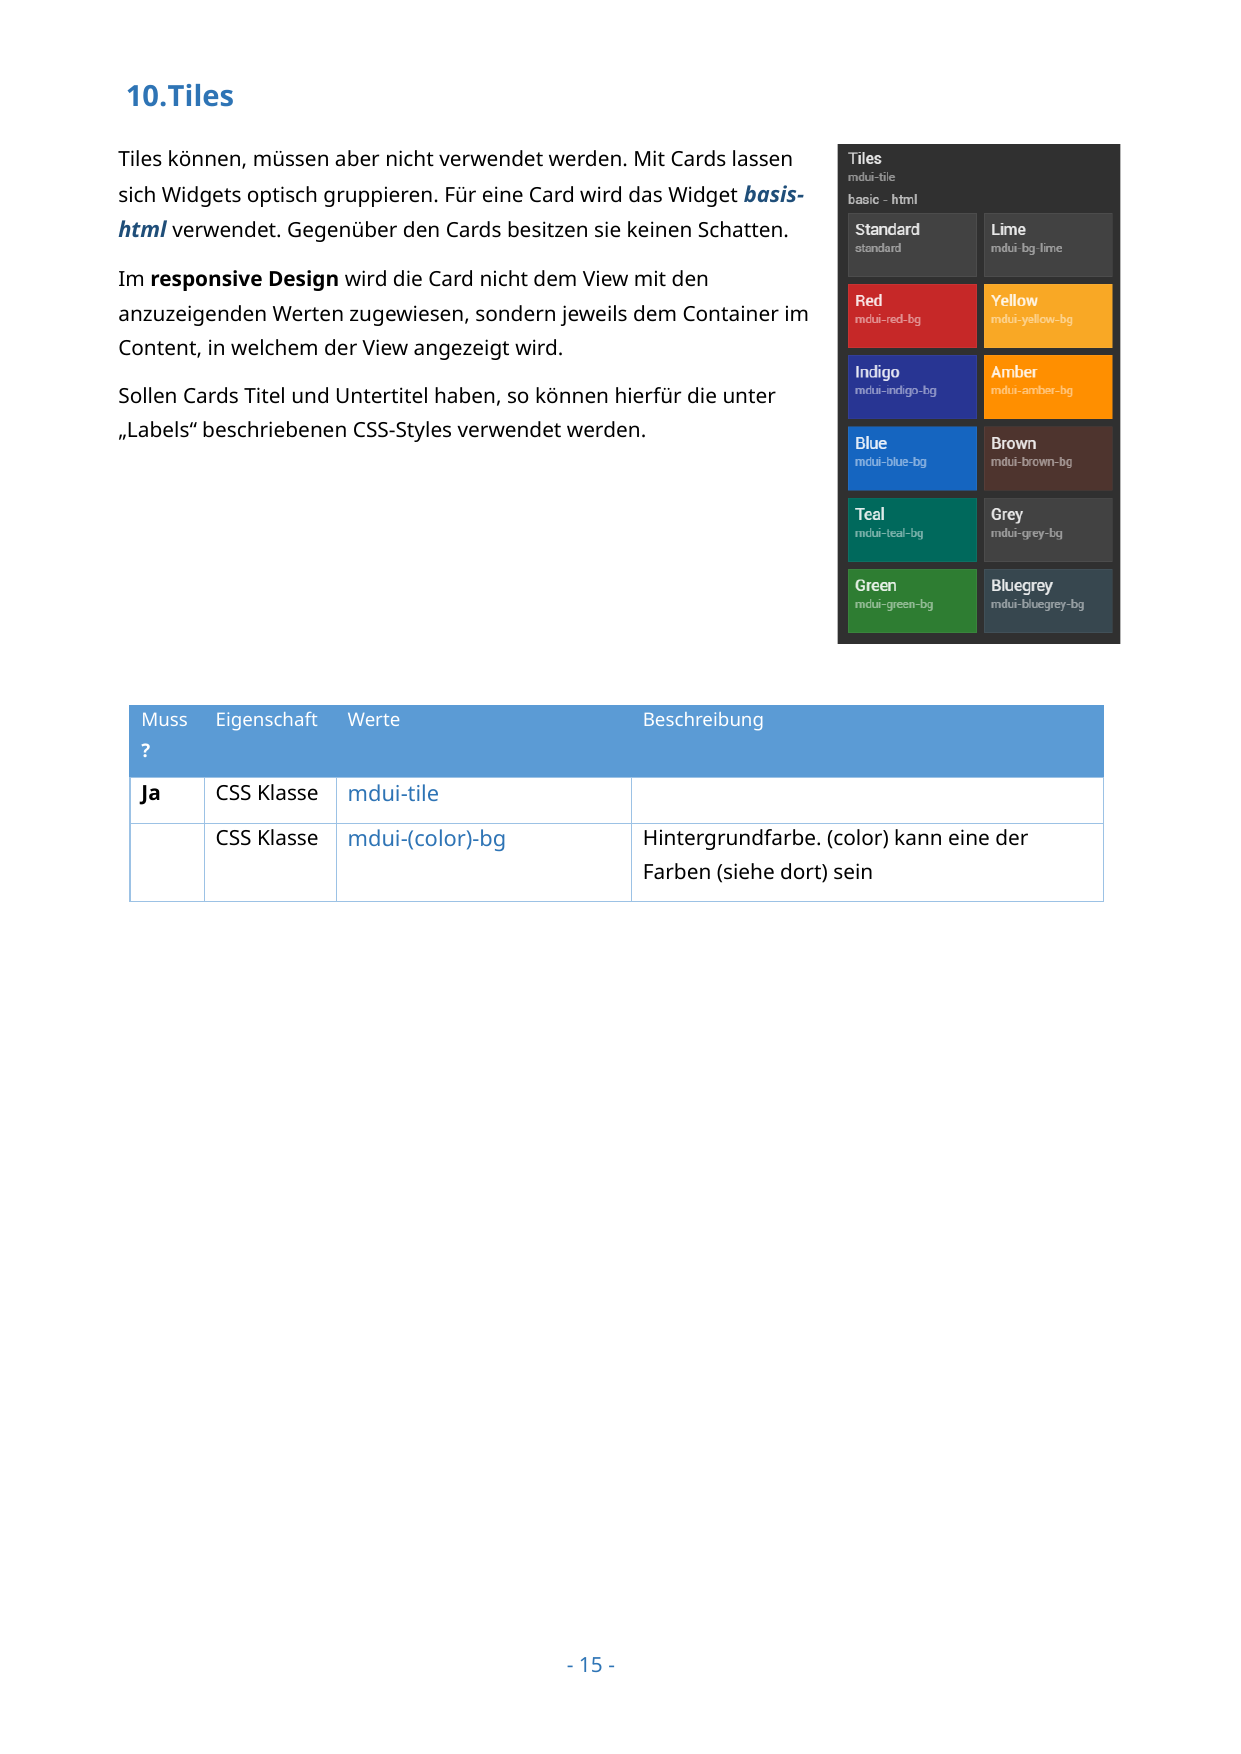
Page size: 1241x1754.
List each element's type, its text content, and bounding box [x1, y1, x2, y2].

table_header Beschreibung [631, 706, 1103, 777]
picture [837, 144, 1121, 644]
table_cell mdui-tile [337, 778, 631, 822]
table_cell CSS Klasse [205, 824, 336, 901]
table_cell [632, 778, 1103, 822]
table_header [832, 144, 1123, 657]
subtitle Tiles [118, 75, 1122, 115]
table_cell mdui-(color)-bg [337, 824, 631, 901]
table_cell Ja [131, 778, 204, 822]
table_header Eigenschaft [204, 706, 336, 777]
table_header Tiles können, müssen aber nicht verwendet werden. Mit Cards lassen sich Widgets optisch gruppieren. Für eine Card wird das Widget basis-html verwendet. Gegenüber den Cards besitzen sie keinen Schatten. Im responsive Design wird die Card nicht dem View mit den anzuzeigenden Werten zugewiesen, sondern jeweils dem Container im Content, in welchem der View angezeigt wird. Sollen Cards Titel und Untertitel haben, so können hierfür die unter „Labels“ beschriebenen CSS-Styles verwendet werden. [118, 144, 832, 657]
table_header Muss? [131, 706, 204, 777]
table_cell [131, 824, 204, 901]
table_cell Hintergrundfarbe. (color) kann eine der Farben (siehe dort) sein [632, 824, 1103, 901]
table_cell CSS Klasse [205, 778, 336, 822]
table_header Werte [336, 706, 631, 777]
